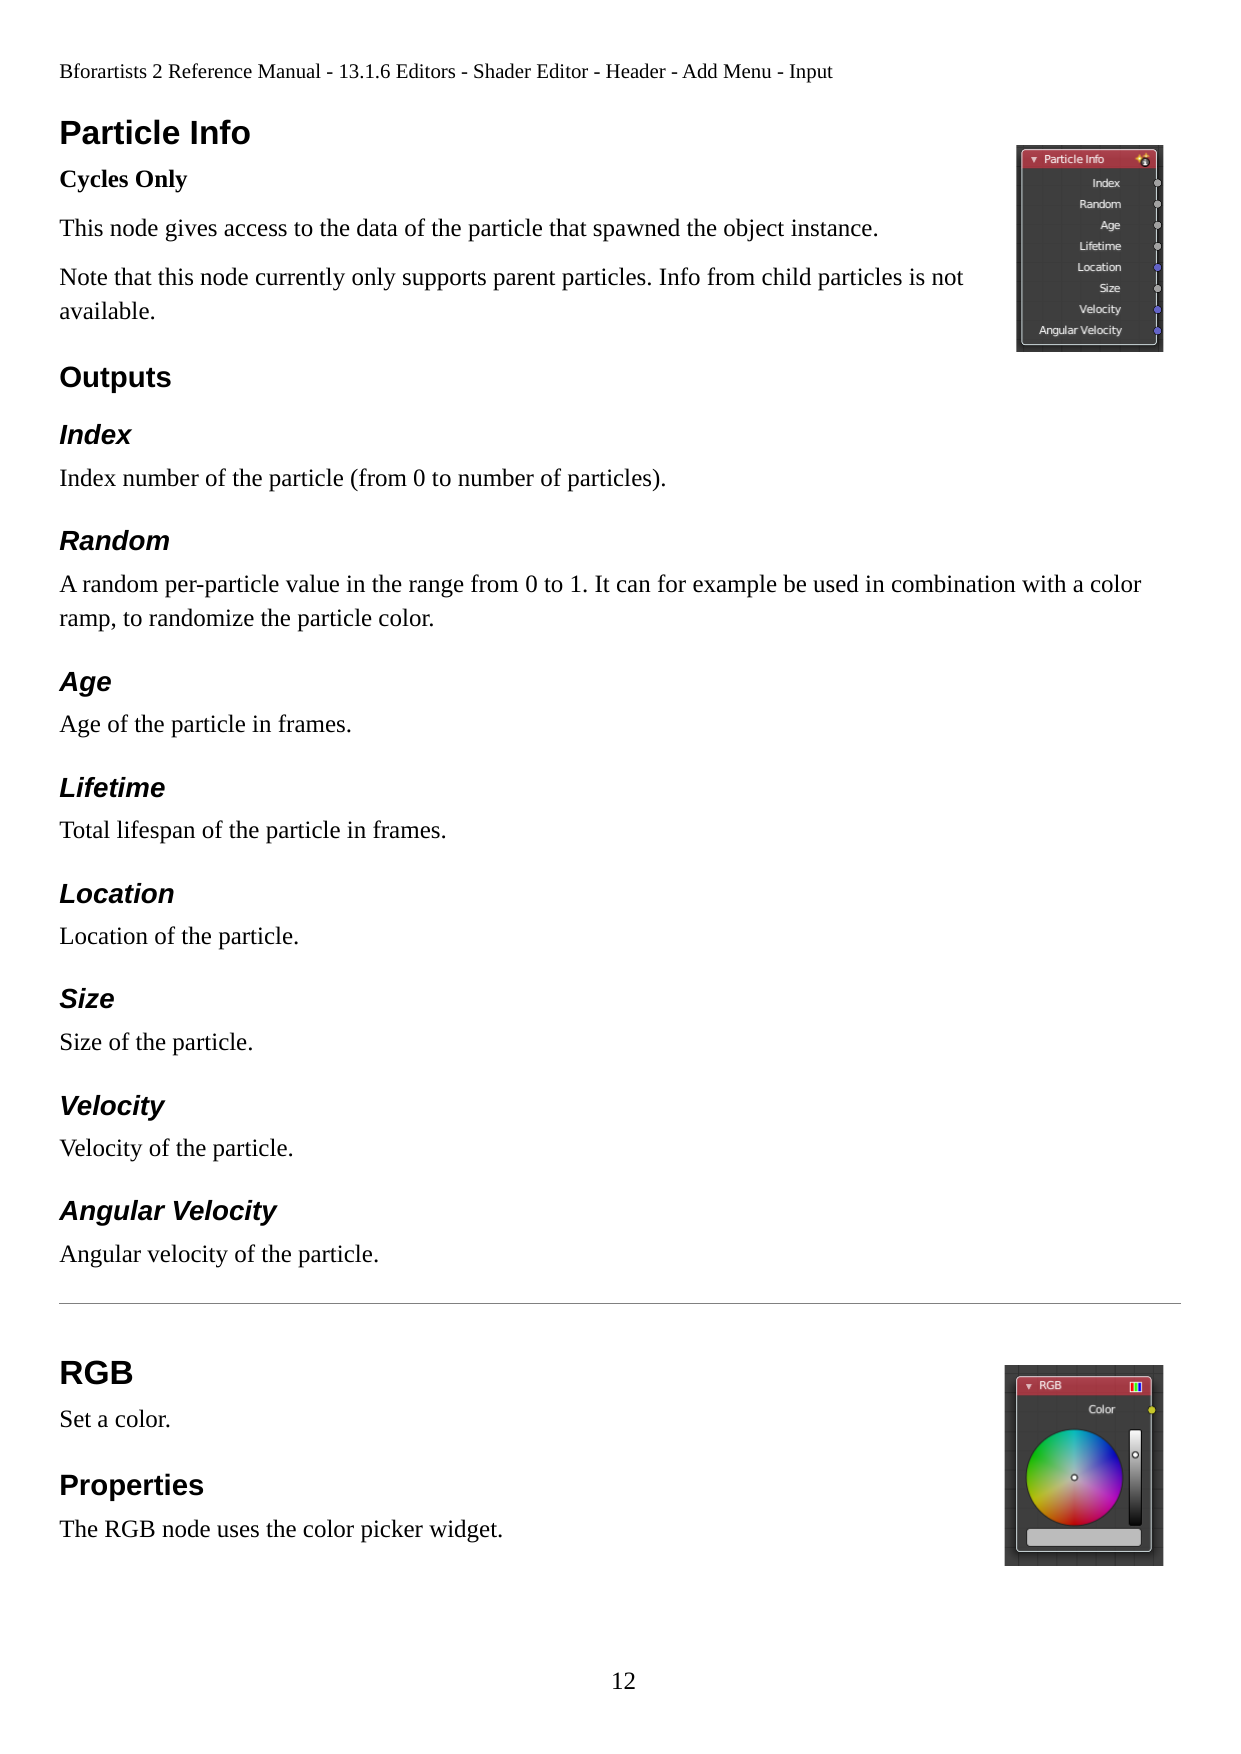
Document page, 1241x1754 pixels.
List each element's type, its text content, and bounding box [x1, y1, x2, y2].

text Set a color. [59, 1404, 1004, 1433]
subtitle Properties [59, 1468, 1004, 1502]
text Location of the particle. [59, 921, 1181, 950]
text Total lifespan of the particle in frames. [59, 815, 1181, 844]
subtitle Size [59, 983, 1181, 1015]
subtitle Outputs [59, 360, 1181, 394]
subtitle RGB [59, 1353, 1181, 1392]
subtitle Random [59, 525, 1181, 557]
subtitle Index [59, 419, 1181, 451]
text Velocity of the particle. [59, 1133, 1181, 1162]
subtitle Particle Info [59, 113, 1181, 151]
text Size of the particle. [59, 1027, 1181, 1056]
subtitle Lifetime [59, 771, 1181, 803]
text Age of the particle in frames. [59, 709, 1181, 738]
subtitle Angular Velocity [59, 1195, 1181, 1227]
subtitle [1164, 1468, 1181, 1502]
picture [1016, 145, 1164, 352]
subtitle Age [59, 665, 1181, 697]
text [1164, 1404, 1181, 1433]
subtitle Velocity [59, 1089, 1181, 1121]
text Index number of the particle (from 0 to number of particles). [59, 463, 1181, 492]
text Note that this node currently only supports parent particles. Info from child particles is not available. [59, 262, 1016, 325]
text The RGB node uses the color picker widget. [59, 1514, 1004, 1543]
text This node gives access to the data of the particle that spawned the object instance. [59, 213, 1016, 242]
text Cycles Only [59, 164, 1016, 192]
text A random per-particle value in the range from 0 to 1. It can for example be used in combination with a color ramp, to randomize the particle color. [59, 569, 1181, 632]
subtitle Location [59, 877, 1181, 909]
picture [1004, 1365, 1164, 1566]
text [1164, 164, 1181, 192]
text Angular velocity of the particle. [59, 1239, 1181, 1268]
